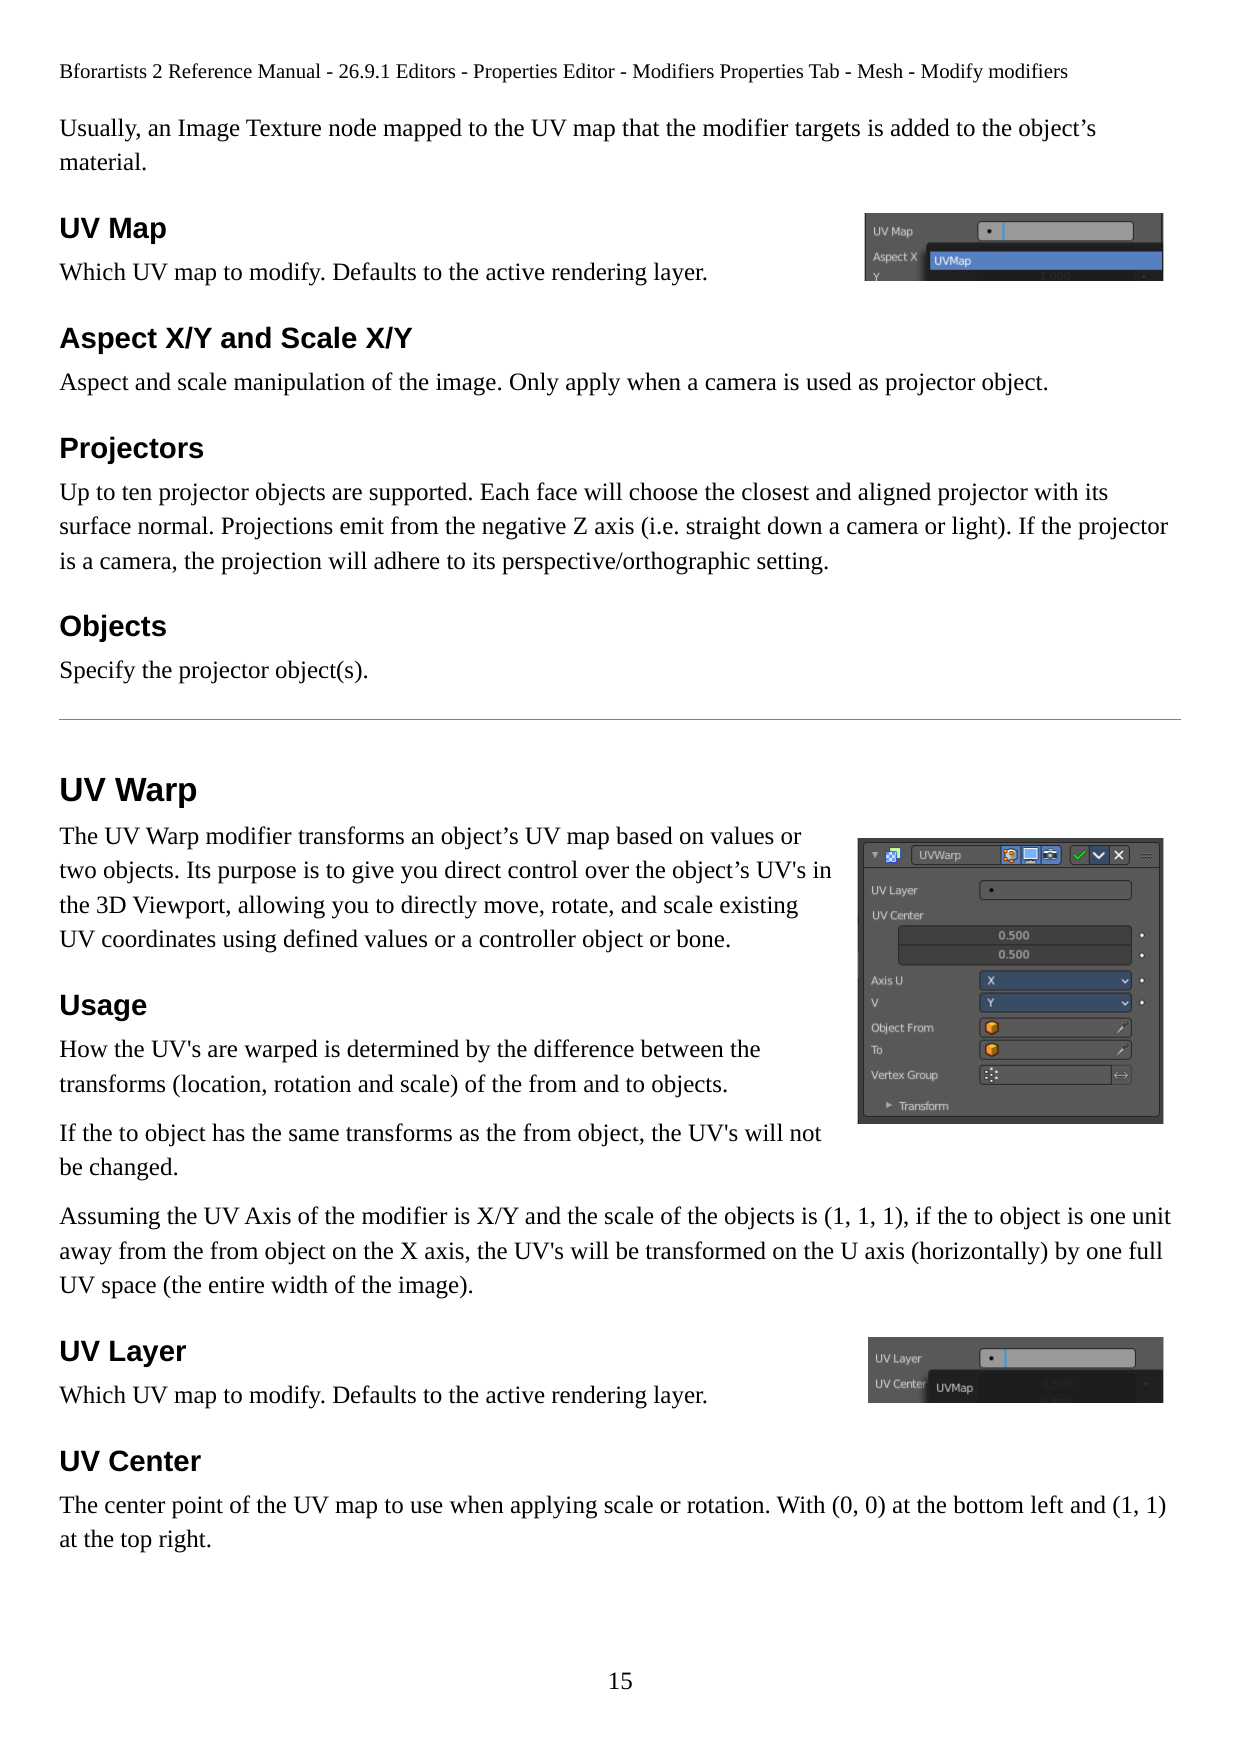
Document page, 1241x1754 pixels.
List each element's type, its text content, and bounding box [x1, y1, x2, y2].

subtitle Projectors [59, 431, 1181, 464]
text How the UV's are warped is determined by the difference between the transforms (location, rotation and scale) of the from and to objects. [59, 1034, 857, 1097]
picture [864, 213, 1164, 281]
text The center point of the UV map to use when applying scale or rotation. With (0, 0) at the bottom left and (1, 1) at the top right. [59, 1490, 1181, 1553]
text Assuming the UV Axis of the modifier is X/Y and the scale of the objects is (1, 1, 1), if the to object is one unit away from the from object on the X axis, the UV's will be transformed on the U axis (horizontally) by one full UV space (the entire width of the image). [59, 1201, 1181, 1299]
text Specify the projector object(s). [59, 656, 1181, 684]
text The UV Warp modifier transforms an object’s UV map based on values or two objects. Its purpose is to give you direct control over the object’s UV's in the 3D Viewport, allowing you to directly move, rotate, and scale existing UV coordinates using defined values or a controller object or bone. [59, 821, 1181, 953]
text Aspect and scale manipulation of the image. Only apply when a camera is used as projector object. [59, 367, 1181, 396]
subtitle Objects [59, 609, 1181, 643]
subtitle UV Center [59, 1444, 1181, 1477]
text Which UV map to modify. Defaults to the active rendering layer. [59, 1380, 1181, 1409]
subtitle UV Layer [59, 1334, 1181, 1368]
text Up to ten projector objects are supported. Each face will choose the closest and aligned projector with its surface normal. Projections emit from the negative Z axis (i.e. straight down a camera or light). If the projector is a camera, the projection will adhere to its perspective/orthographic setting. [59, 477, 1181, 574]
text Which UV map to modify. Defaults to the active rendering layer. [59, 257, 1181, 286]
subtitle Usage [59, 988, 857, 1022]
subtitle UV Warp [59, 770, 1181, 808]
subtitle Aspect X/Y and Scale X/Y [59, 321, 1181, 354]
text If the to object has the same transforms as the from object, the UV's will not be changed. [59, 1118, 1181, 1181]
picture [868, 1337, 1164, 1403]
subtitle [1164, 988, 1181, 1022]
picture [857, 838, 1164, 1124]
subtitle UV Map [59, 211, 1181, 244]
text Usually, an Image Texture node mapped to the UV map that the modifier targets is added to the object’s material. [59, 113, 1181, 176]
